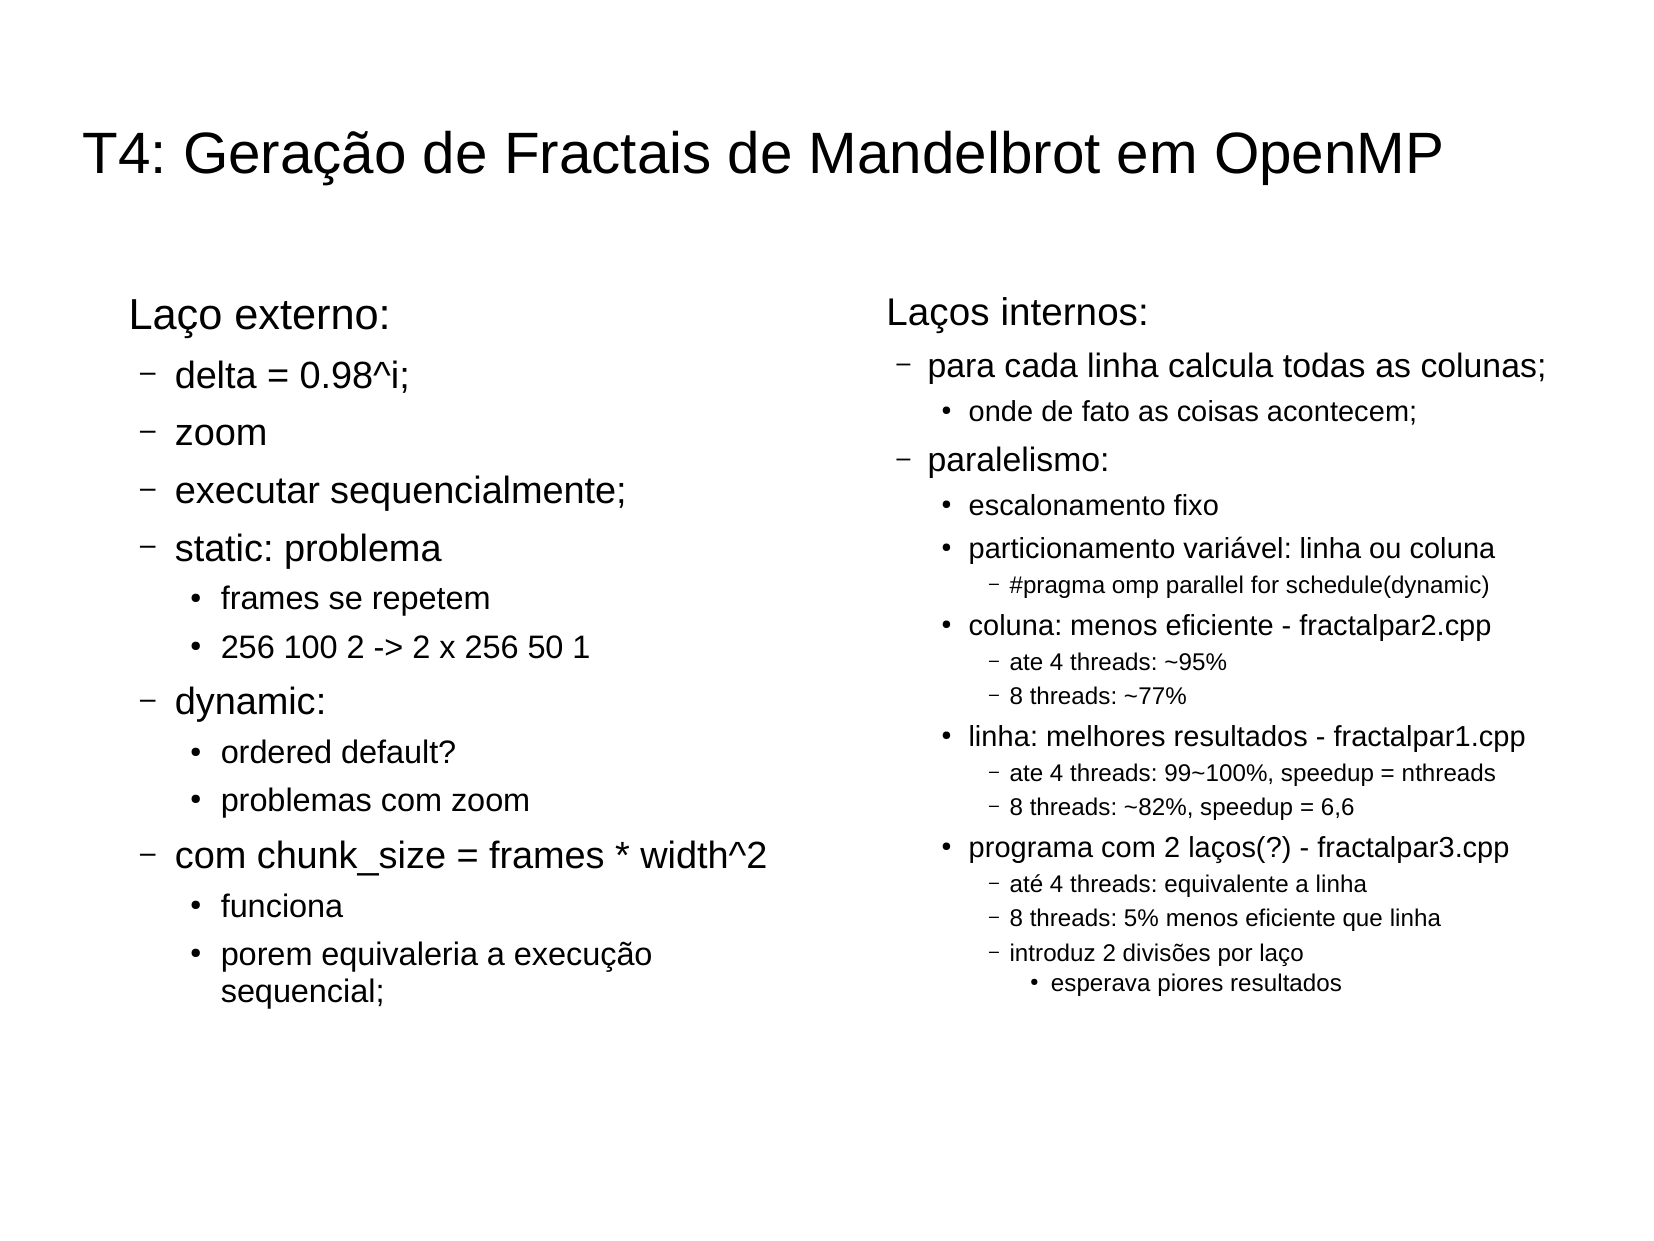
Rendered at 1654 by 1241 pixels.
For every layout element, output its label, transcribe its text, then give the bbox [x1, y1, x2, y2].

list Laços internos: para cada linha calcula todas as colunas; onde de fato as coisas acontecem; paralelismo: escalonamento fixo particionamento variável: linha ou coluna #pragma omp parallel for schedule(dynamic) coluna: menos eficiente - fractalpar2.cpp ate 4 threads: ~95% 8 threads: ~77% linha: melhores resultados - fractalpar1.cpp ate 4 threads: 99~100%, speedup = nthreads 8 threads: ~82%, speedup = 6,6 programa com 2 laços(?) - fractalpar3.cpp até 4 threads: equivalente a linha 8 threads: 5% menos eficiente que linha introduz 2 divisões por laço esperava piores resultados [845, 290, 1572, 1010]
title T4: Geração de Fractais de Mandelbrot em OpenMP [82, 49, 1571, 257]
list Laço externo: delta = 0.98^i; zoom executar sequencialmente; static: problema frames se repetem 256 100 2 -> 2 x 256 50 1 dynamic: ordered default? problemas com zoom com chunk_size = frames * width^2 funciona porem equivaleria a execução sequencial; [82, 290, 809, 1010]
